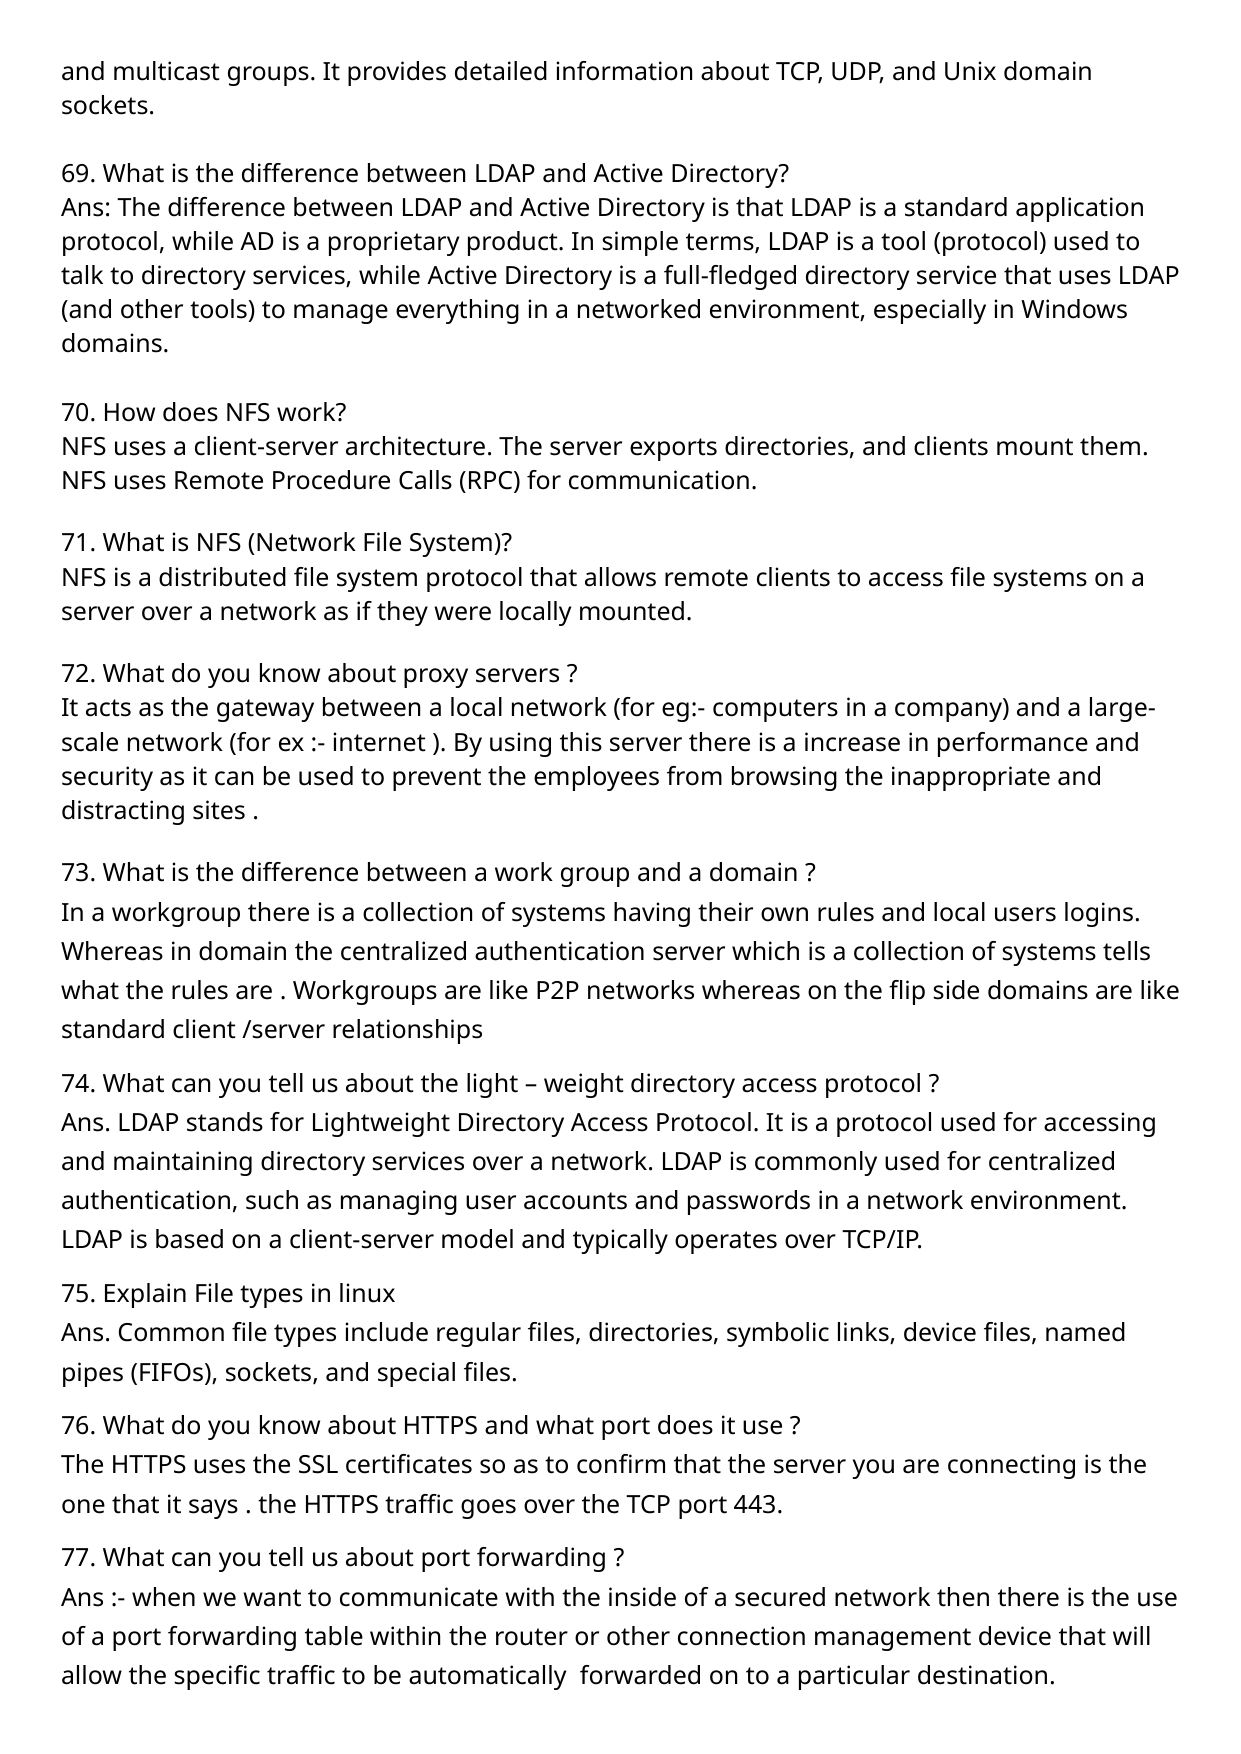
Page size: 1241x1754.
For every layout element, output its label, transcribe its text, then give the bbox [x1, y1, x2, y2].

text 76. What do you know about HTTPS and what port does it use ? The HTTPS uses the SSL certificates so as to confirm that the server you are connecting is the one that it says . the HTTPS traffic goes over the TCP port 443. [61, 1408, 1185, 1520]
text 75. Explain File types in linux Ans. Common file types include regular files, directories, symbolic links, device files, named pipes (FIFOs), sockets, and special files. [61, 1276, 1185, 1388]
text and multicast groups. It provides detailed information about TCP, UDP, and Unix domain sockets. [61, 53, 1185, 122]
text 74. What can you tell us about the light – weight directory access protocol ? Ans. LDAP stands for Lightweight Directory Access Protocol. It is a protocol used for accessing and maintaining directory services over a network. LDAP is commonly used for centralized authentication, such as managing user accounts and passwords in a network environment. LDAP is based on a client-server model and typically operates over TCP/IP. [61, 1066, 1185, 1256]
text 70. How does NFS work? NFS uses a client-server architecture. The server exports directories, and clients mount them. NFS uses Remote Procedure Calls (RPC) for communication. [61, 394, 1185, 496]
text 73. What is the difference between a work group and a domain ? In a workgroup there is a collection of systems having their own rules and local users logins. Whereas in domain the centralized authentication server which is a collection of systems tells what the rules are . Workgroups are like P2P networks whereas on the flip side domains are like standard client /server relationships [61, 855, 1185, 1046]
text 71. What is NFS (Network File System)? NFS is a distributed file system protocol that allows remote clients to access file systems on a server over a network as if they were locally mounted. [61, 525, 1185, 627]
text 69. What is the difference between LDAP and Active Directory? Ans: The difference between LDAP and Active Directory is that LDAP is a standard application protocol, while AD is a proprietary product. In simple terms, LDAP is a tool (protocol) used to talk to directory services, while Active Directory is a full-fledged directory service that uses LDAP (and other tools) to manage everything in a networked environment, especially in Windows domains. [61, 156, 1185, 360]
text 77. What can you tell us about port forwarding ? Ans :- when we want to communicate with the inside of a secured network then there is the use of a port forwarding table within the router or other connection management device that will allow the specific traffic to be automatically forwarded on to a particular destination. [61, 1540, 1185, 1692]
text 72. What do you know about proxy servers ? It acts as the gateway between a local network (for eg:- computers in a company) and a large-scale network (for ex :- internet ). By using this server there is a increase in performance and security as it can be used to prevent the employees from browsing the inappropriate and distracting sites . [61, 656, 1185, 826]
